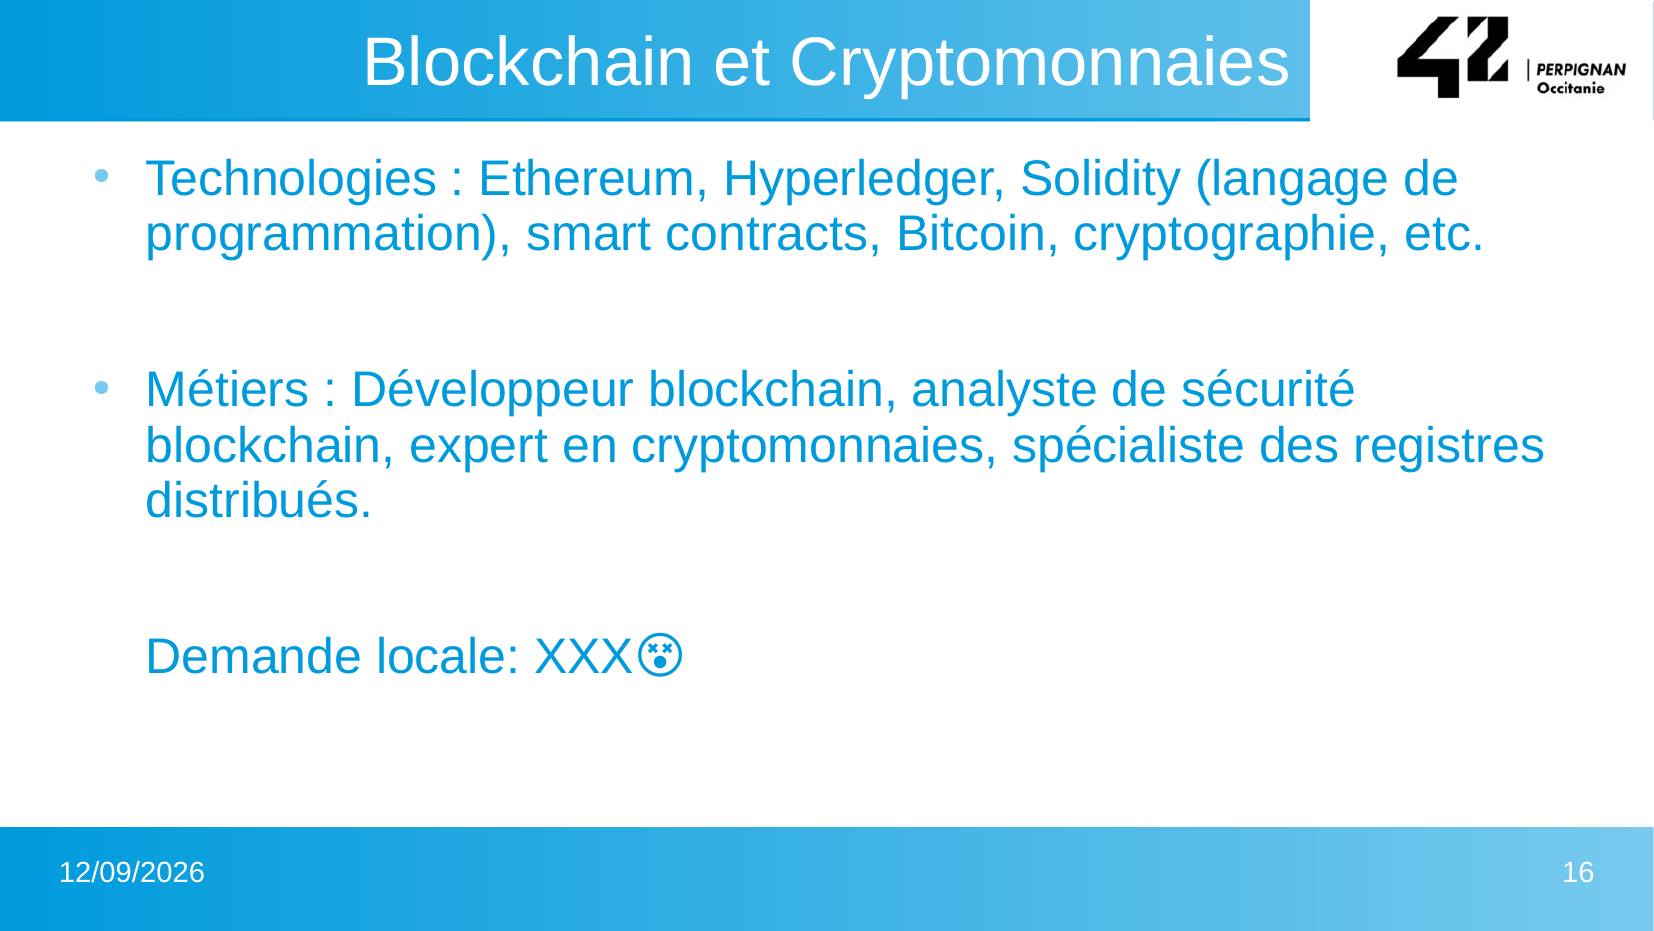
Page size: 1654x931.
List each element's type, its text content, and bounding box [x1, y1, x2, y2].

title Blockchain et Cryptomonnaies [82, 0, 1571, 140]
picture [1310, 0, 1654, 125]
list Technologies : Ethereum, Hyperledger, Solidity (langage de programmation), smart contracts, Bitcoin, cryptographie, etc. Métiers : Développeur blockchain, analyste de sécurité blockchain, expert en cryptomonnaies, spécialiste des registres distribués. Demande locale: XXX😵 [75, 149, 1564, 826]
